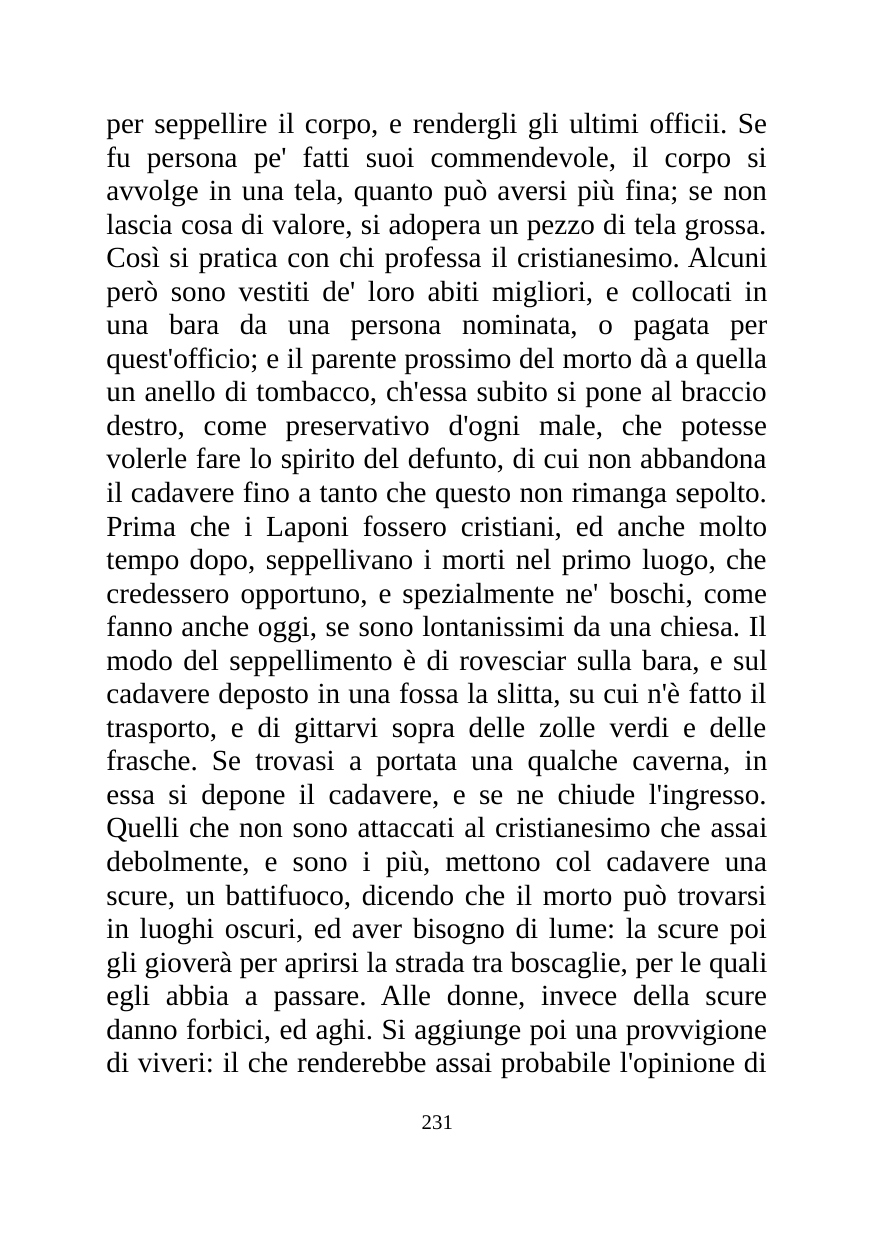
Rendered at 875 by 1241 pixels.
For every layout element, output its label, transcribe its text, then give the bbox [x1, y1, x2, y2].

text per seppellire il corpo, e rendergli gli ultimi officii. Se fu persona pe' fatti suoi commendevole, il corpo si avvolge in una tela, quanto può aversi più fina; se non lascia cosa di valore, si adopera un pezzo di tela grossa. Così si pratica con chi professa il cristianesimo. Alcuni però sono vestiti de' loro abiti migliori, e collocati in una bara da una persona nominata, o pagata per quest'officio; e il parente prossimo del morto dà a quella un anello di tombacco, ch'essa subito si pone al braccio destro, come preservativo d'ogni male, che potesse volerle fare lo spirito del defunto, di cui non abbandona il cadavere fino a tanto che questo non rimanga sepolto. Prima che i Laponi fossero cristiani, ed anche molto tempo dopo, seppellivano i morti nel primo luogo, che credessero opportuno, e spezialmente ne' boschi, come fanno anche oggi, se sono lontanissimi da una chiesa. Il modo del seppellimento è di rovesciar sulla bara, e sul cadavere deposto in una fossa la slitta, su cui n'è fatto il trasporto, e di gittarvi sopra delle zolle verdi e delle frasche. Se trovasi a portata una qualche caverna, in essa si depone il cadavere, e se ne chiude l'ingresso. Quelli che non sono attaccati al cristianesimo che assai debolmente, e sono i più, mettono col cadavere una scure, un battifuoco, dicendo che il morto può trovarsi in luoghi oscuri, ed aver bisogno di lume: la scure poi gli gioverà per aprirsi la strada tra boscaglie, per le quali egli abbia a passare. Alle donne, invece della scure danno forbici, ed aghi. Si aggiunge poi una provvigione di viveri: il che renderebbe assai probabile l'opinione di [106, 106, 768, 1079]
